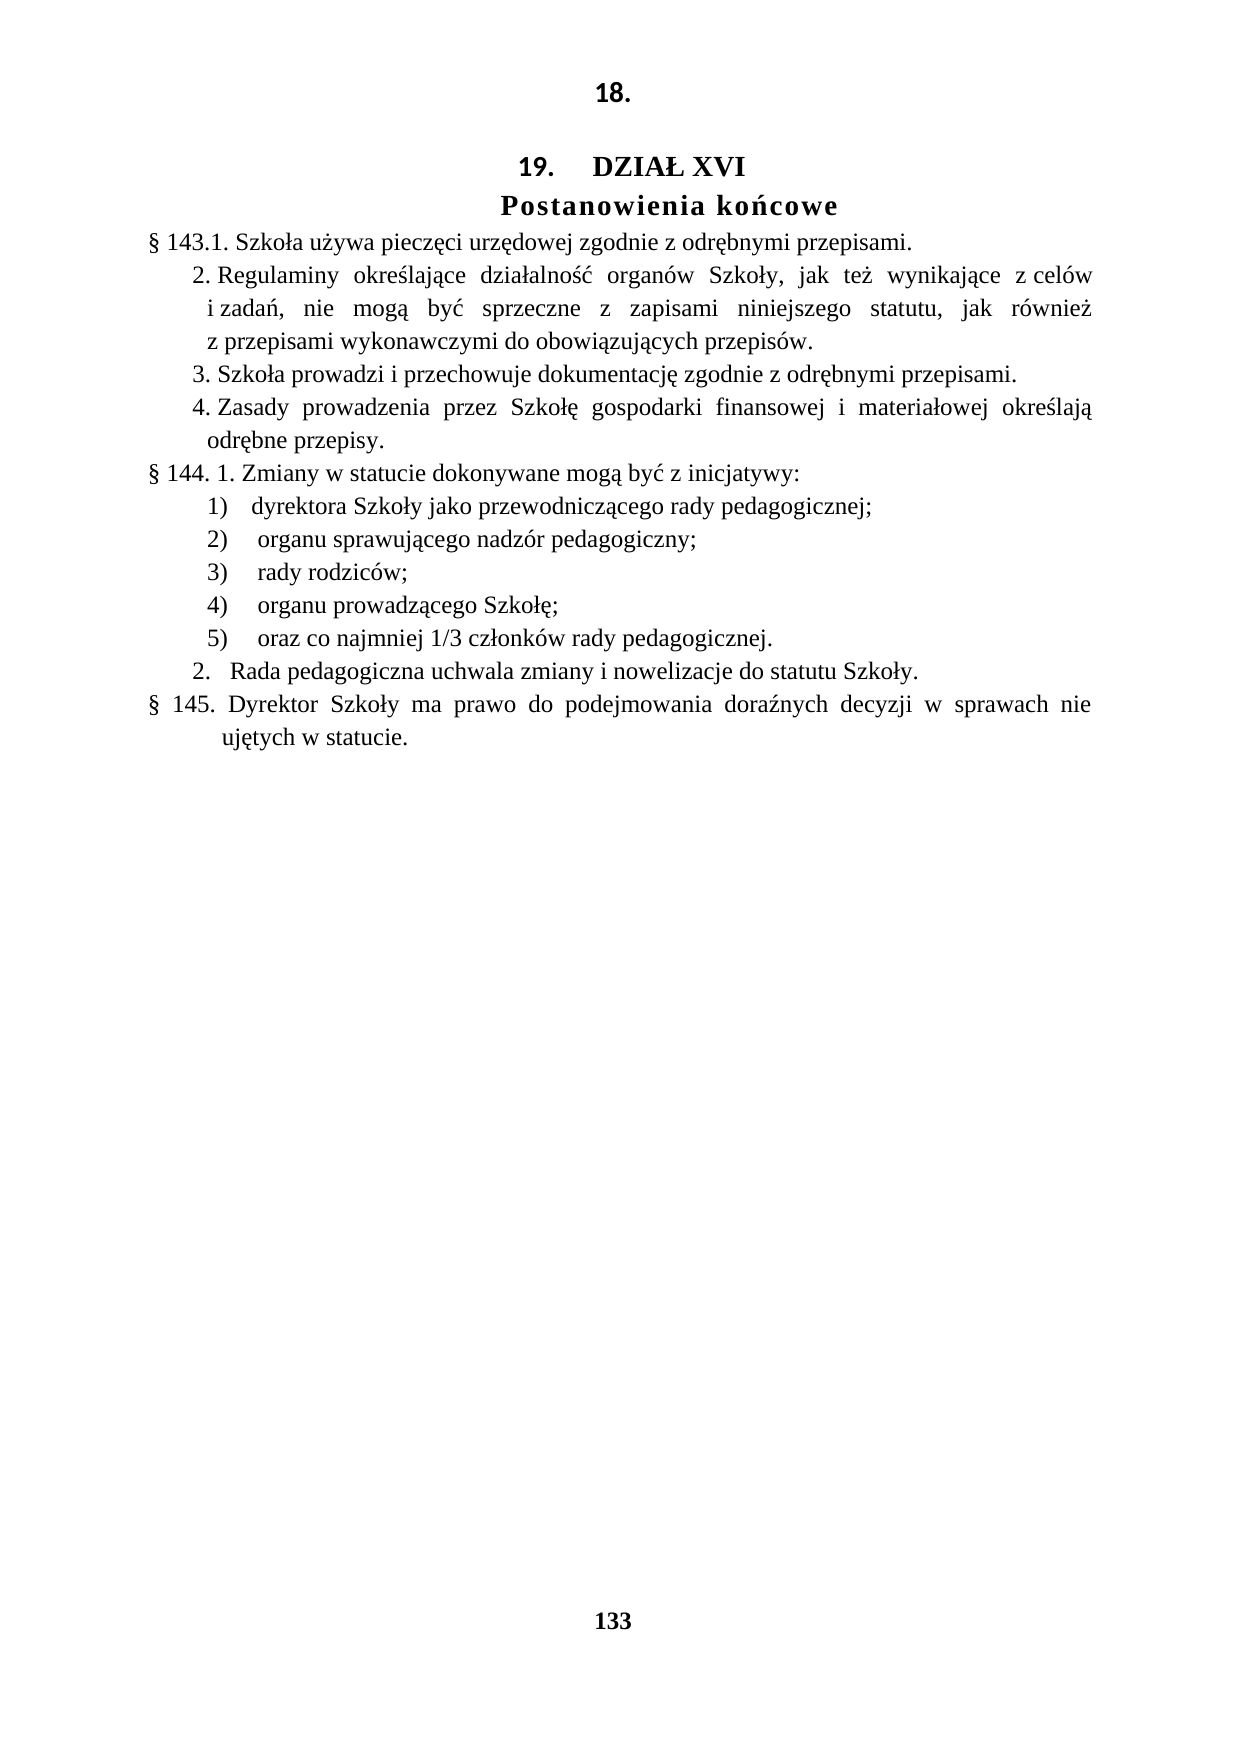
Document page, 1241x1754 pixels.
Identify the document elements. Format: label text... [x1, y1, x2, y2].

list Rada pedagogiczna uchwala zmiany i nowelizacje do statutu Szkoły. [192, 656, 1093, 685]
list Zasady prowadzenia przez Szkołę gospodarki finansowej i materiałowej określają odrębne przepisy. [192, 392, 1093, 454]
list organu sprawującego nadzór pedagogiczny; [207, 524, 1093, 553]
list Regulaminy określające działalność organów Szkoły, jak też wynikające z celów i zadań, nie mogą być sprzeczne z zapisami niniejszego statutu, jak również z przepisami wykonawczymi do obowiązujących przepisów. [192, 260, 1093, 355]
text § 145. Dyrektor Szkoły ma prawo do podejmowania doraźnych decyzji w sprawach nie ujętych w statucie. [148, 689, 1093, 751]
text § 143.1. Szkoła używa pieczęci urzędowej zgodnie z odrębnymi przepisami. [148, 227, 1093, 256]
list Szkoła prowadzi i przechowuje dokumentację zgodnie z odrębnymi przepisami. [192, 359, 1093, 388]
list rady rodziców; [207, 557, 1093, 586]
subtitle DZIAŁ XVI Postanowienia końcowe [170, 148, 1093, 222]
list dyrektora Szkoły jako przewodniczącego rady pedagogicznej; [207, 491, 1093, 520]
list oraz co najmniej 1/3 członków rady pedagogicznej. [207, 623, 1093, 652]
list organu prowadzącego Szkołę; [207, 590, 1093, 619]
text § 144. 1. Zmiany w statucie dokonywane mogą być z inicjatywy: [148, 458, 1093, 487]
